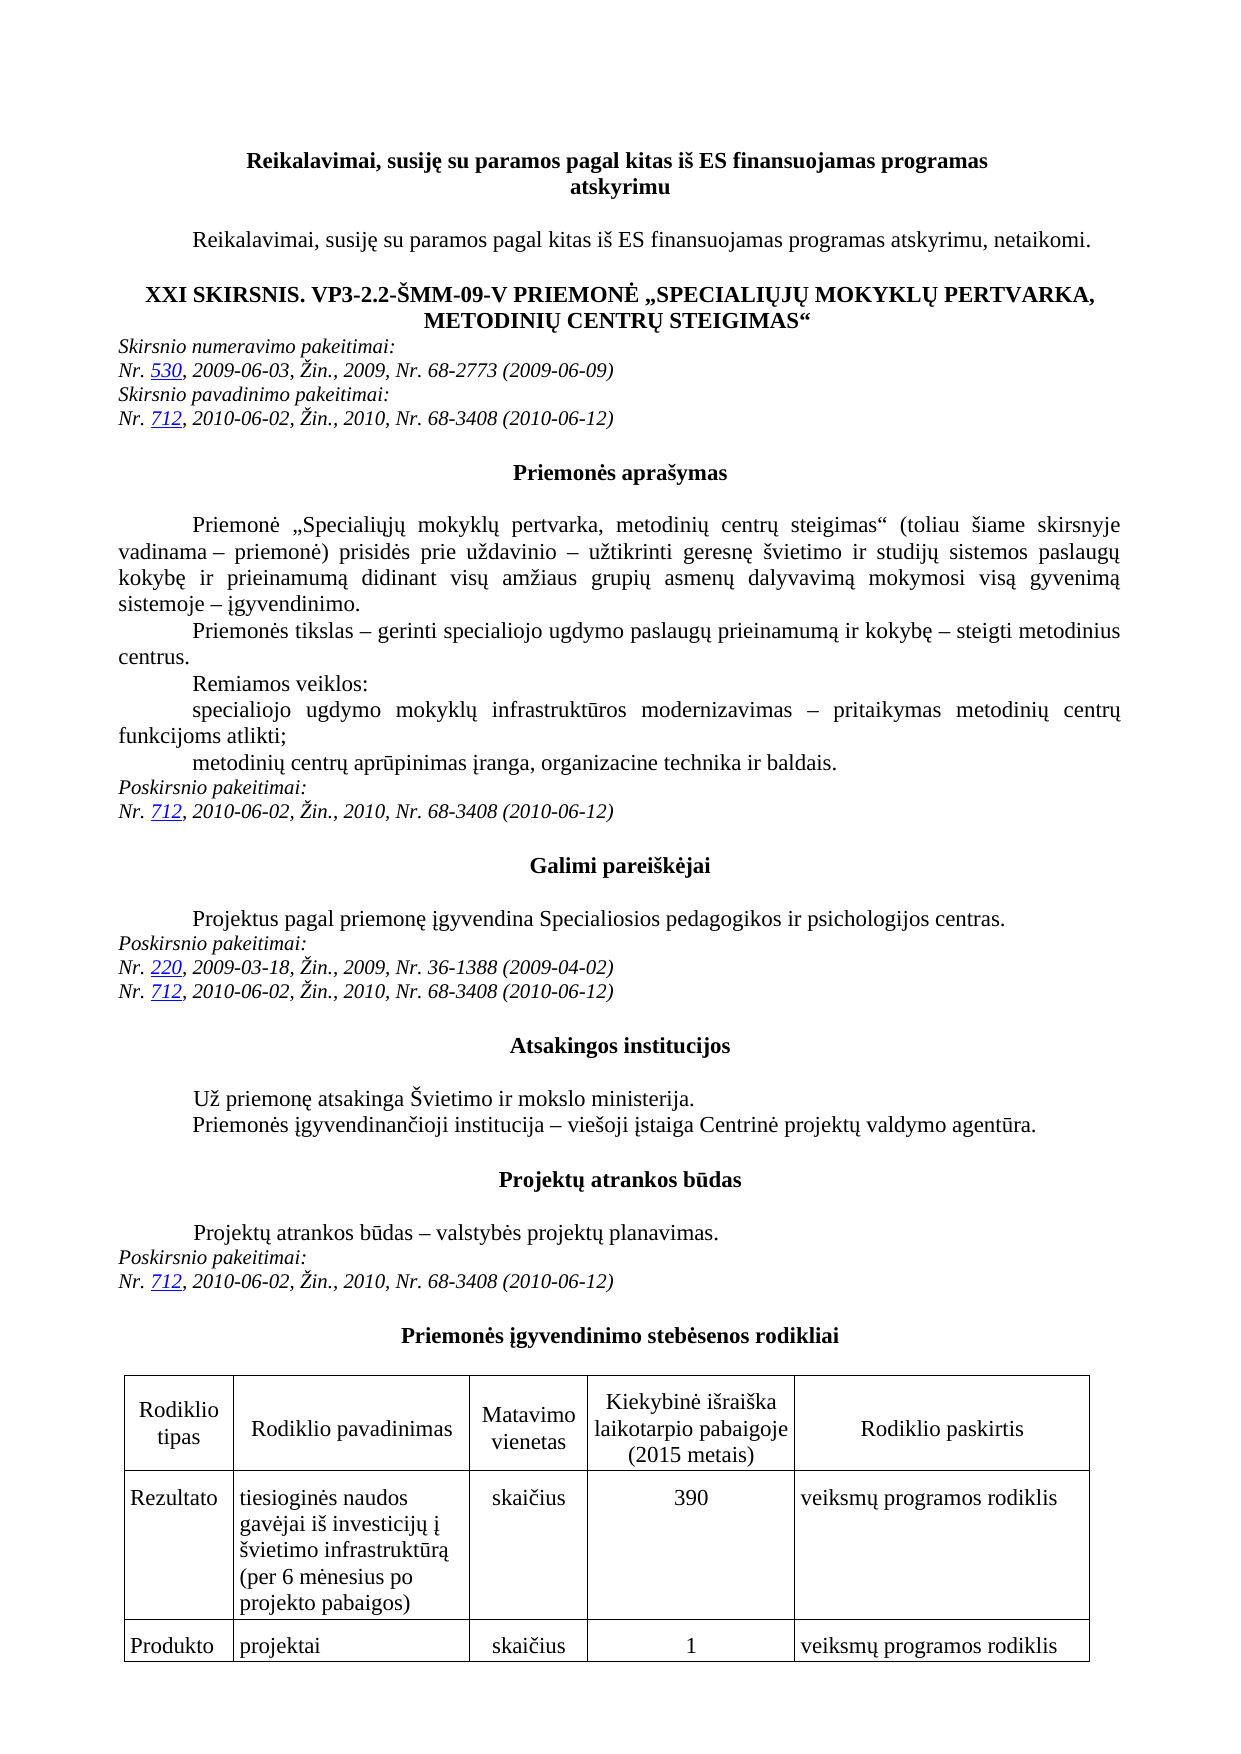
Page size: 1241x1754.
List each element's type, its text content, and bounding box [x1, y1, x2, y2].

table_cell skaičius [470, 1471, 587, 1618]
table_header Rodiklio tipas [125, 1376, 233, 1470]
text Nr. 712, 2010-06-02, Žin., 2010, Nr. 68-3408 (2010-06-12) [118, 1269, 1122, 1293]
text Reikalavimai, susiję su paramos pagal kitas iš ES finansuojamas programas atskyrimu, netaikomi. [118, 226, 1122, 252]
text Poskirsnio pakeitimai: [118, 1245, 1122, 1269]
table_cell 1 [588, 1620, 794, 1661]
text Priemonės įgyvendinimo stebėsenos rodikliai [118, 1322, 1122, 1348]
text Nr. 712, 2010-06-02, Žin., 2010, Nr. 68-3408 (2010-06-12) [118, 406, 1122, 430]
text Remiamos veiklos: [118, 669, 1122, 696]
text Projektų atrankos būdas – valstybės projektų planavimas. [156, 1219, 1122, 1245]
table_cell veiksmų programos rodiklis [795, 1471, 1089, 1618]
table_cell veiksmų programos rodiklis [795, 1620, 1089, 1661]
table_cell tiesioginės naudos gavėjai iš investicijų į švietimo infrastruktūrą (per 6 mėnesius po projekto pabaigos) [234, 1471, 469, 1618]
text Nr. 712, 2010-06-02, Žin., 2010, Nr. 68-3408 (2010-06-12) [118, 979, 1122, 1003]
text Skirsnio pavadinimo pakeitimai: [118, 382, 1122, 406]
text Projektus pagal priemonę įgyvendina Specialiosios pedagogikos ir psichologijos centras. [118, 904, 1122, 931]
text XXI SKIRSNIS. VP3-2.2-ŠMM-09-V PRIEMONĖ „SPECIALIŲJŲ MOKYKLŲ PERTVARKA, METODINIŲ CENTRŲ STEIGIMAS“ [118, 281, 1122, 334]
text Skirsnio numeravimo pakeitimai: [118, 334, 1122, 358]
text Nr. 530, 2009-06-03, Žin., 2009, Nr. 68-2773 (2009-06-09) [118, 358, 1122, 382]
text Priemonės aprašymas [118, 459, 1122, 485]
text Galimi pareiškėjai [118, 852, 1122, 878]
text Priemonės įgyvendinančioji institucija – viešoji įstaiga Centrinė projektų valdymo agentūra. [118, 1111, 1122, 1137]
text Nr. 220, 2009-03-18, Žin., 2009, Nr. 36-1388 (2009-04-02) [118, 955, 1122, 979]
text Atsakingos institucijos [118, 1032, 1122, 1058]
text Projektų atrankos būdas [118, 1166, 1122, 1192]
text Poskirsnio pakeitimai: [118, 775, 1122, 799]
table_cell Rezultato [125, 1471, 233, 1618]
text Poskirsnio pakeitimai: [118, 931, 1122, 955]
text specialiojo ugdymo mokyklų infrastruktūros modernizavimas – pritaikymas metodinių centrų funkcijoms atlikti; [118, 696, 1122, 749]
table_cell 390 [588, 1471, 794, 1618]
table_header Rodiklio paskirtis [795, 1376, 1089, 1470]
text Reikalavimai, susiję su paramos pagal kitas iš ES finansuojamas programas atskyrimu [118, 147, 1122, 199]
text Priemonės tikslas – gerinti specialiojo ugdymo paslaugų prieinamumą ir kokybę – steigti metodinius centrus. [118, 617, 1122, 669]
text metodinių centrų aprūpinimas įranga, organizacine technika ir baldais. [118, 749, 1122, 775]
table_cell skaičius [470, 1620, 587, 1661]
table_cell Produkto [125, 1620, 233, 1661]
table_cell projektai [234, 1620, 469, 1661]
table_header Matavimo vienetas [470, 1376, 587, 1470]
text Priemonė „Specialiųjų mokyklų pertvarka, metodinių centrų steigimas“ (toliau šiame skirsnyje vadinama – priemonė) prisidės prie uždavinio – užtikrinti geresnę švietimo ir studijų sistemos paslaugų kokybę ir prieinamumą didinant visų amžiaus grupių asmenų dalyvavimą mokymosi visą gyvenimą sistemoje – įgyvendinimo. [118, 511, 1122, 617]
table_header Rodiklio pavadinimas [234, 1376, 469, 1470]
text Už priemonę atsakinga Švietimo ir mokslo ministerija. [118, 1084, 1122, 1111]
text Nr. 712, 2010-06-02, Žin., 2010, Nr. 68-3408 (2010-06-12) [118, 799, 1122, 823]
table_header Kiekybinė išraiška laikotarpio pabaigoje (2015 metais) [588, 1376, 794, 1470]
